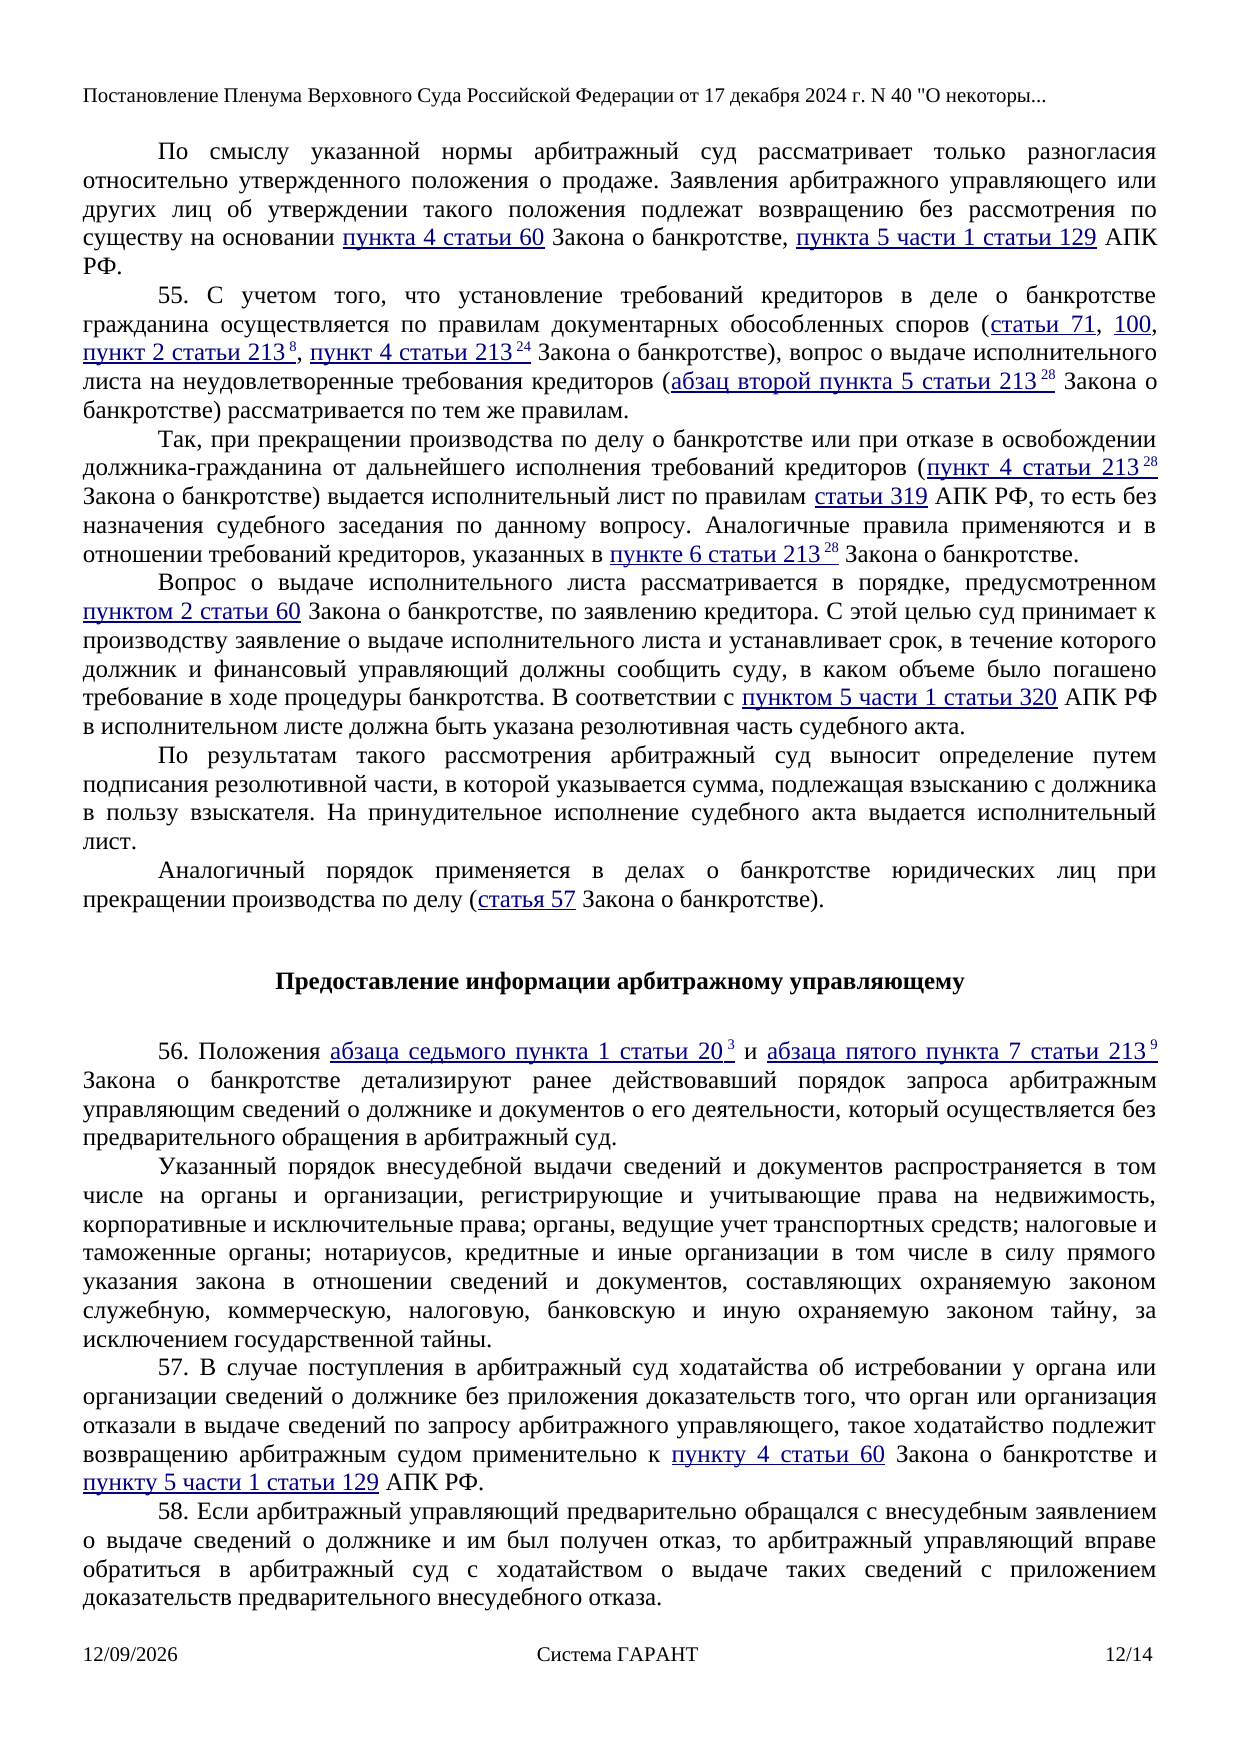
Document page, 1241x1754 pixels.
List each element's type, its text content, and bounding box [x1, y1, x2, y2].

subtitle Предоставление информации арбитражному управляющему [83, 966, 1157, 995]
text Указанный порядок внесудебной выдачи сведений и документов распространяется в том числе на органы и организации, регистрирующие и учитывающие права на недвижимость, корпоративные и исключительные права; органы, ведущие учет транспортных средств; налоговые и таможенные органы; нотариусов, кредитные и иные организации в том числе в силу прямого указания закона в отношении сведений и документов, составляющих охраняемую законом служебную, коммерческую, налоговую, банковскую и иную охраняемую законом тайну, за исключением государственной тайны. [83, 1151, 1157, 1352]
text 55. С учетом того, что установление требований кредиторов в деле о банкротстве гражданина осуществляется по правилам документарных обособленных споров (статьи 71, 100, пункт 2 статьи 213 8, пункт 4 статьи 213 24 Закона о банкротстве), вопрос о выдаче исполнительного листа на неудовлетворенные требования кредиторов (абзац второй пункта 5 статьи 213 28 Закона о банкротстве) рассматривается по тем же правилам. [83, 280, 1157, 424]
text По смыслу указанной нормы арбитражный суд рассматривает только разногласия относительно утвержденного положения о продаже. Заявления арбитражного управляющего или других лиц об утверждении такого положения подлежат возвращению без рассмотрения по существу на основании пункта 4 статьи 60 Закона о банкротстве, пункта 5 части 1 статьи 129 АПК РФ. [83, 136, 1157, 280]
text Так, при прекращении производства по делу о банкротстве или при отказе в освобождении должника-гражданина от дальнейшего исполнения требований кредиторов (пункт 4 статьи 213 28 Закона о банкротстве) выдается исполнительный лист по правилам статьи 319 АПК РФ, то есть без назначения судебного заседания по данному вопросу. Аналогичные правила применяются и в отношении требований кредиторов, указанных в пункте 6 статьи 213 28 Закона о банкротстве. [83, 424, 1157, 567]
text Аналогичный порядок применяется в делах о банкротстве юридических лиц при прекращении производства по делу (статья 57 Закона о банкротстве). [83, 855, 1157, 912]
text 56. Положения абзаца седьмого пункта 1 статьи 20 3 и абзаца пятого пункта 7 статьи 213 9 Закона о банкротстве детализируют ранее действовавший порядок запроса арбитражным управляющим сведений о должнике и документов о его деятельности, который осуществляется без предварительного обращения в арбитражный суд. [83, 1036, 1157, 1151]
text 58. Если арбитражный управляющий предварительно обращался с внесудебным заявлением о выдаче сведений о должнике и им был получен отказ, то арбитражный управляющий вправе обратиться в арбитражный суд с ходатайством о выдаче таких сведений с приложением доказательств предварительного внесудебного отказа. [83, 1496, 1157, 1611]
text 57. В случае поступления в арбитражный суд ходатайства об истребовании у органа или организации сведений о должнике без приложения доказательств того, что орган или организация отказали в выдаче сведений по запросу арбитражного управляющего, такое ходатайство подлежит возвращению арбитражным судом применительно к пункту 4 статьи 60 Закона о банкротстве и пункту 5 части 1 статьи 129 АПК РФ. [83, 1352, 1157, 1496]
text По результатам такого рассмотрения арбитражный суд выносит определение путем подписания резолютивной части, в которой указывается сумма, подлежащая взысканию с должника в пользу взыскателя. На принудительное исполнение судебного акта выдается исполнительный лист. [83, 740, 1157, 855]
text Вопрос о выдаче исполнительного листа рассматривается в порядке, предусмотренном пунктом 2 статьи 60 Закона о банкротстве, по заявлению кредитора. С этой целью суд принимает к производству заявление о выдаче исполнительного листа и устанавливает срок, в течение которого должник и финансовый управляющий должны сообщить суду, в каком объеме было погашено требование в ходе процедуры банкротства. В соответствии с пунктом 5 части 1 статьи 320 АПК РФ в исполнительном листе должна быть указана резолютивная часть судебного акта. [83, 567, 1157, 740]
